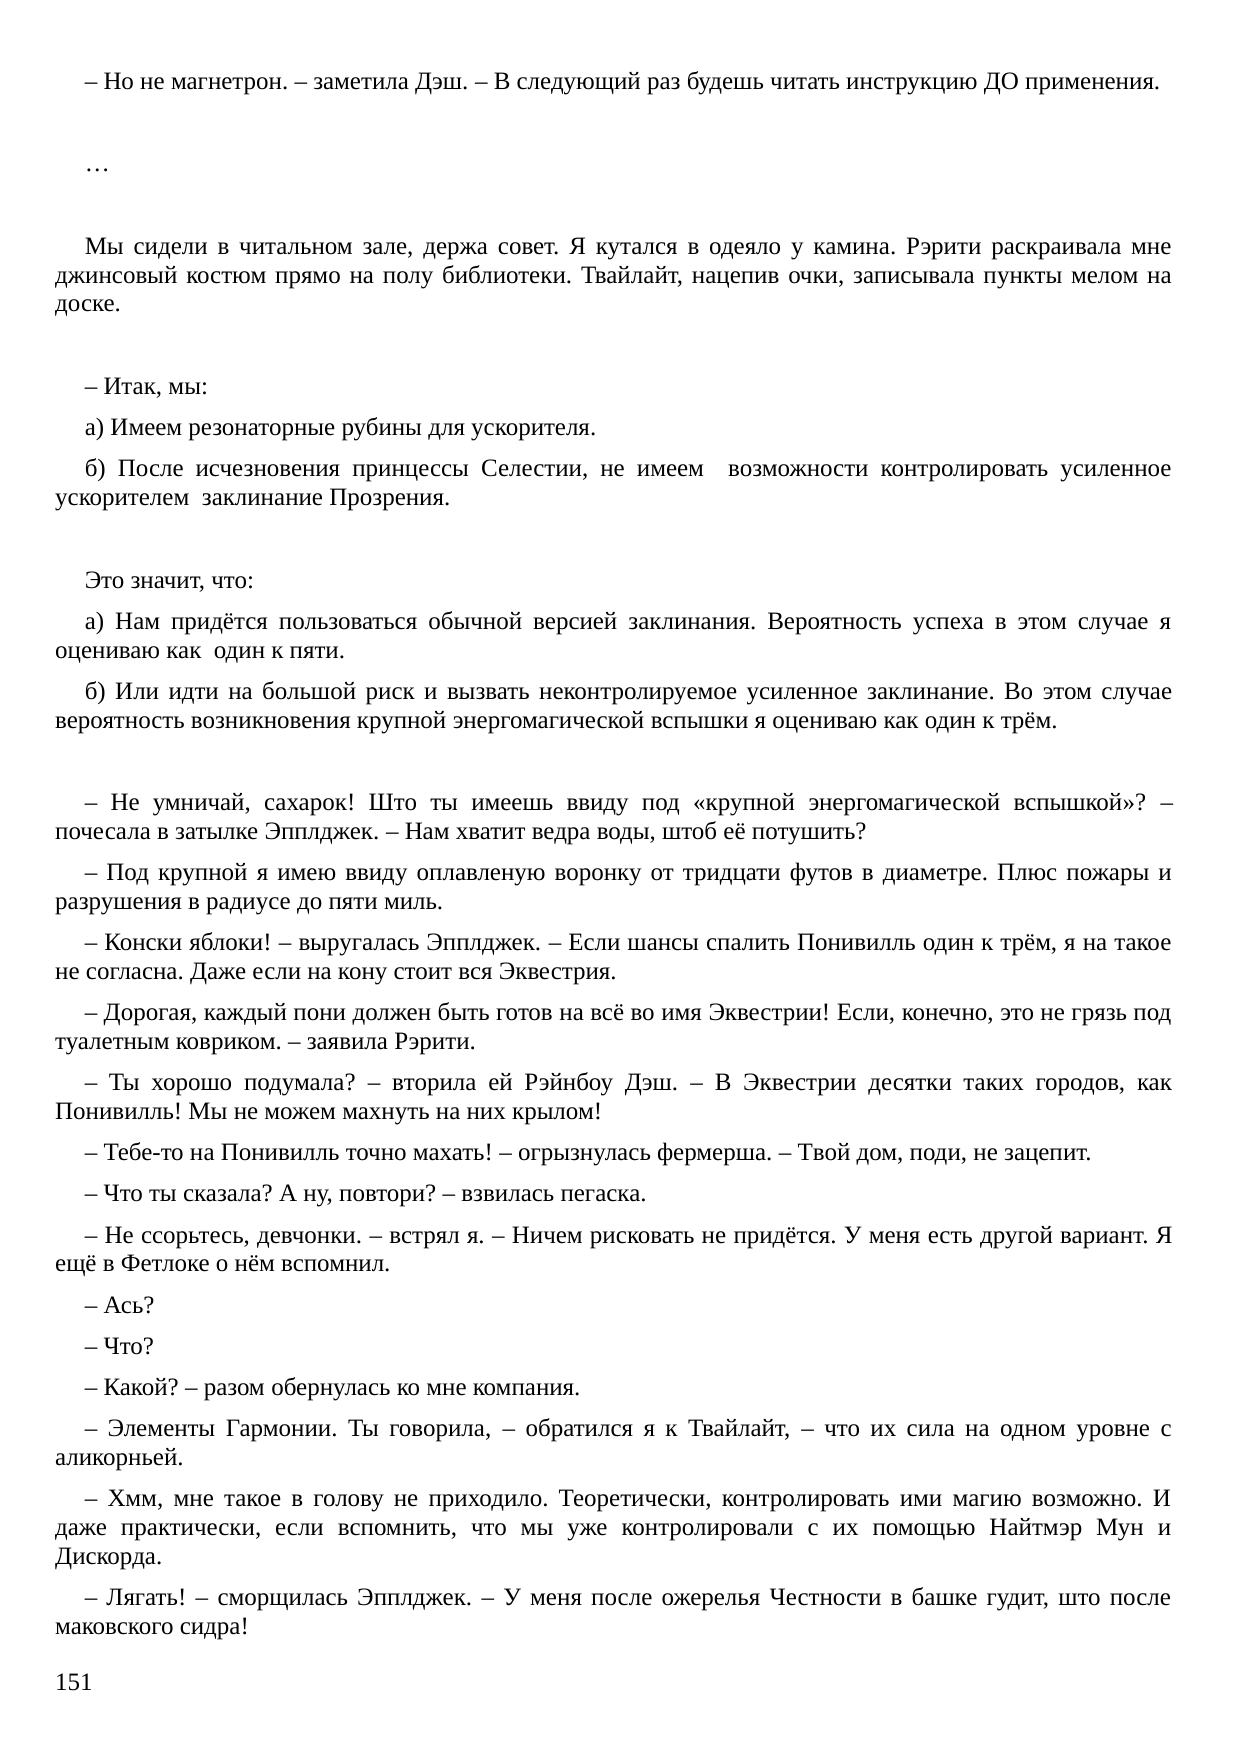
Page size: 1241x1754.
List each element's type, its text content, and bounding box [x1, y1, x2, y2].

text – Но не магнетрон. – заметила Дэш. – В следующий раз будешь читать инструкцию ДО применения. [55, 66, 1173, 95]
text – Итак, мы: [55, 371, 1173, 400]
text – Что? [55, 1331, 1173, 1360]
text – Не умничай, сахарок! Што ты имеешь ввиду под «крупной энергомагической вспышкой»? – почесала в затылке Эпплджек. – Нам хватит ведра воды, штоб её потушить? [55, 787, 1173, 845]
text а) Имеем резонаторные рубины для ускорителя. [55, 412, 1173, 441]
text … [55, 148, 1173, 177]
text – Элементы Гармонии. Ты говорила, – обратился я к Твайлайт, – что их сила на одном уровне с аликорньей. [55, 1413, 1173, 1471]
text – Под крупной я имею ввиду оплавленую воронку от тридцати футов в диаметре. Плюс пожары и разрушения в радиусе до пяти миль. [55, 857, 1173, 915]
text а) Нам придётся пользоваться обычной версией заклинания. Вероятность успеха в этом случае я оцениваю как один к пяти. [55, 606, 1173, 663]
text Мы сидели в читальном зале, держа совет. Я кутался в одеяло у камина. Рэрити раскраивала мне джинсовый костюм прямо на полу библиотеки. Твайлайт, нацепив очки, записывала пункты мелом на доске. [55, 231, 1173, 317]
text – Дорогая, каждый пони должен быть готов на всё во имя Эквестрии! Если, конечно, это не грязь под туалетным ковриком. – заявила Рэрити. [55, 997, 1173, 1055]
text – Не ссорьтесь, девчонки. – встрял я. – Ничем рисковать не придётся. У меня есть другой вариант. Я ещё в Фетлоке о нём вспомнил. [55, 1220, 1173, 1277]
text – Ась? [55, 1290, 1173, 1318]
text – Тебе-то на Понивилль точно махать! – огрызнулась фермерша. – Твой дом, поди, не зацепит. [55, 1137, 1173, 1166]
text б) Или идти на большой риск и вызвать неконтролируемое усиленное заклинание. Во этом случае вероятность возникновения крупной энергомагической вспышки я оцениваю как один к трём. [55, 676, 1173, 733]
text – Хмм, мне такое в голову не приходило. Теоретически, контролировать ими магию возможно. И даже практически, если вспомнить, что мы уже контролировали с их помощью Найтмэр Мун и Дискорда. [55, 1483, 1173, 1570]
text Это значит, что: [55, 565, 1173, 593]
text – Что ты сказала? А ну, повтори? – взвилась пегаска. [55, 1178, 1173, 1207]
text – Лягать! – сморщилась Эпплджек. – У меня после ожерелья Честности в башке гудит, што после маковского сидра! [55, 1582, 1173, 1640]
text – Ты хорошо подумала? – вторила ей Рэйнбоу Дэш. – В Эквестрии десятки таких городов, как Понивилль! Мы не можем махнуть на них крылом! [55, 1067, 1173, 1125]
text – Конски яблоки! – выругалась Эпплджек. – Если шансы спалить Понивилль один к трём, я на такое не согласна. Даже если на кону стоит вся Эквестрия. [55, 927, 1173, 985]
text – Какой? – разом обернулась ко мне компания. [55, 1372, 1173, 1401]
text б) После исчезновения принцессы Селестии, не имеем возможности контролировать усиленное ускорителем заклинание Прозрения. [55, 453, 1173, 511]
